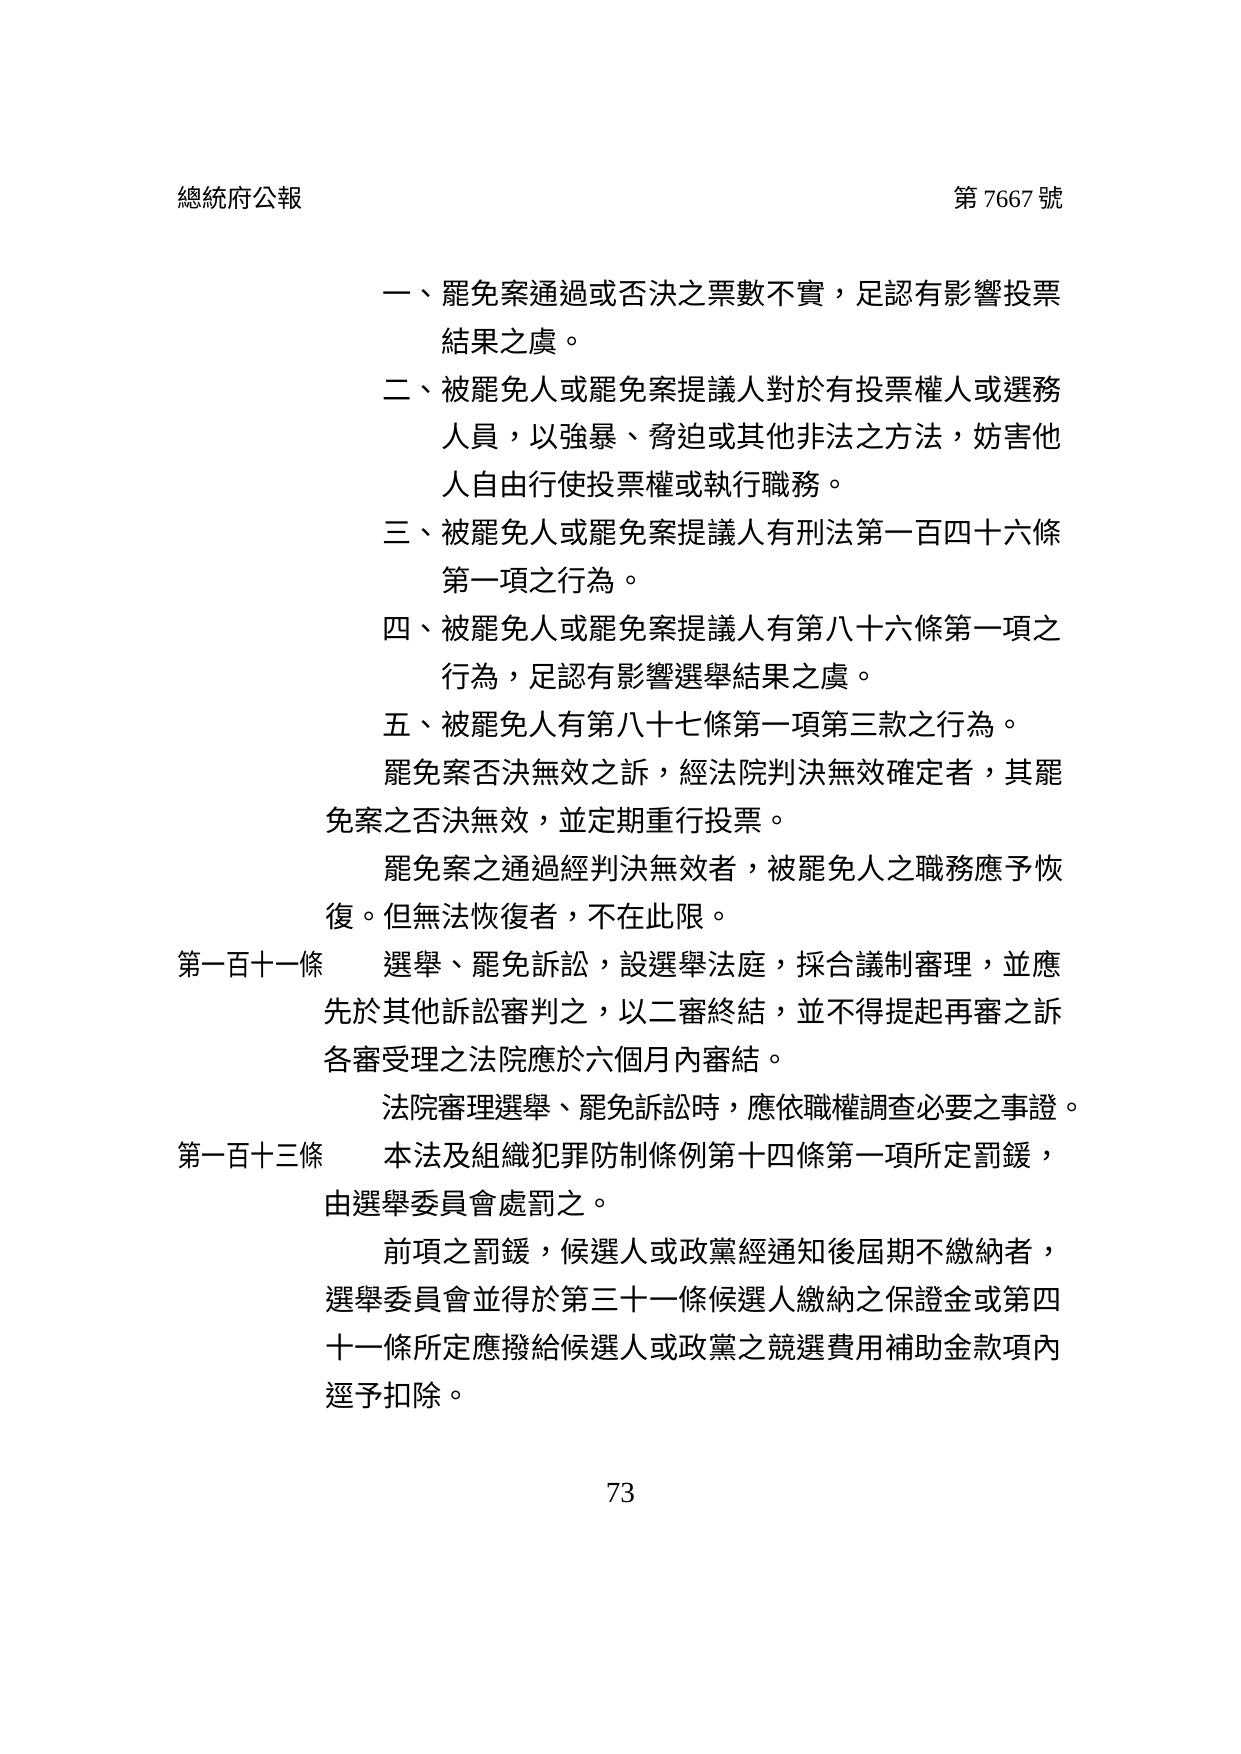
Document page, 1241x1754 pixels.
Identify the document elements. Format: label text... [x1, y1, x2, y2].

text 五、 被罷免人有第八十七條第一項第三款之行為。 [382, 697, 1063, 745]
text 罷免案之通過經判決無效者，被罷免人之職務應予恢復。但無法恢復者，不在此限。 [325, 841, 1063, 937]
text 第一百十三條 本法及組織犯罪防制條例第十四條第一項所定罰鍰，由選舉委員會處罰之。 [177, 1128, 1063, 1224]
text 二、 被罷免人或罷免案提議人對於有投票權人或選務人員，以強暴、脅迫或其他非法之方法，妨害他人自由行使投票權或執行職務。 [382, 362, 1063, 505]
text 四、 被罷免人或罷免案提議人有第八十六條第一項之行為，足認有影響選舉結果之虞。 [382, 601, 1063, 697]
text 第一百十一條 選舉、罷免訴訟，設選舉法庭，採合議制審理，並應先於其他訴訟審判之，以二審終結，並不得提起再審之訴。各審受理之法院應於六個月內審結。 [177, 937, 1063, 1080]
text 一、 罷免案通過或否決之票數不實，足認有影響投票結果之虞。 [382, 266, 1063, 362]
text 前項之罰鍰，候選人或政黨經通知後屆期不繳納者，選舉委員會並得於第三十一條候選人繳納之保證金或第四十一條所定應撥給候選人或政黨之競選費用補助金款項內逕予扣除。 [325, 1224, 1063, 1416]
text 罷免案否決無效之訴，經法院判決無效確定者，其罷免案之否決無效，並定期重行投票。 [325, 745, 1063, 841]
text 法院審理選舉、罷免訴訟時，應依職權調查必要之事證。 [325, 1080, 1063, 1128]
text 三、 被罷免人或罷免案提議人有刑法第一百四十六條第一項之行為。 [382, 505, 1063, 601]
